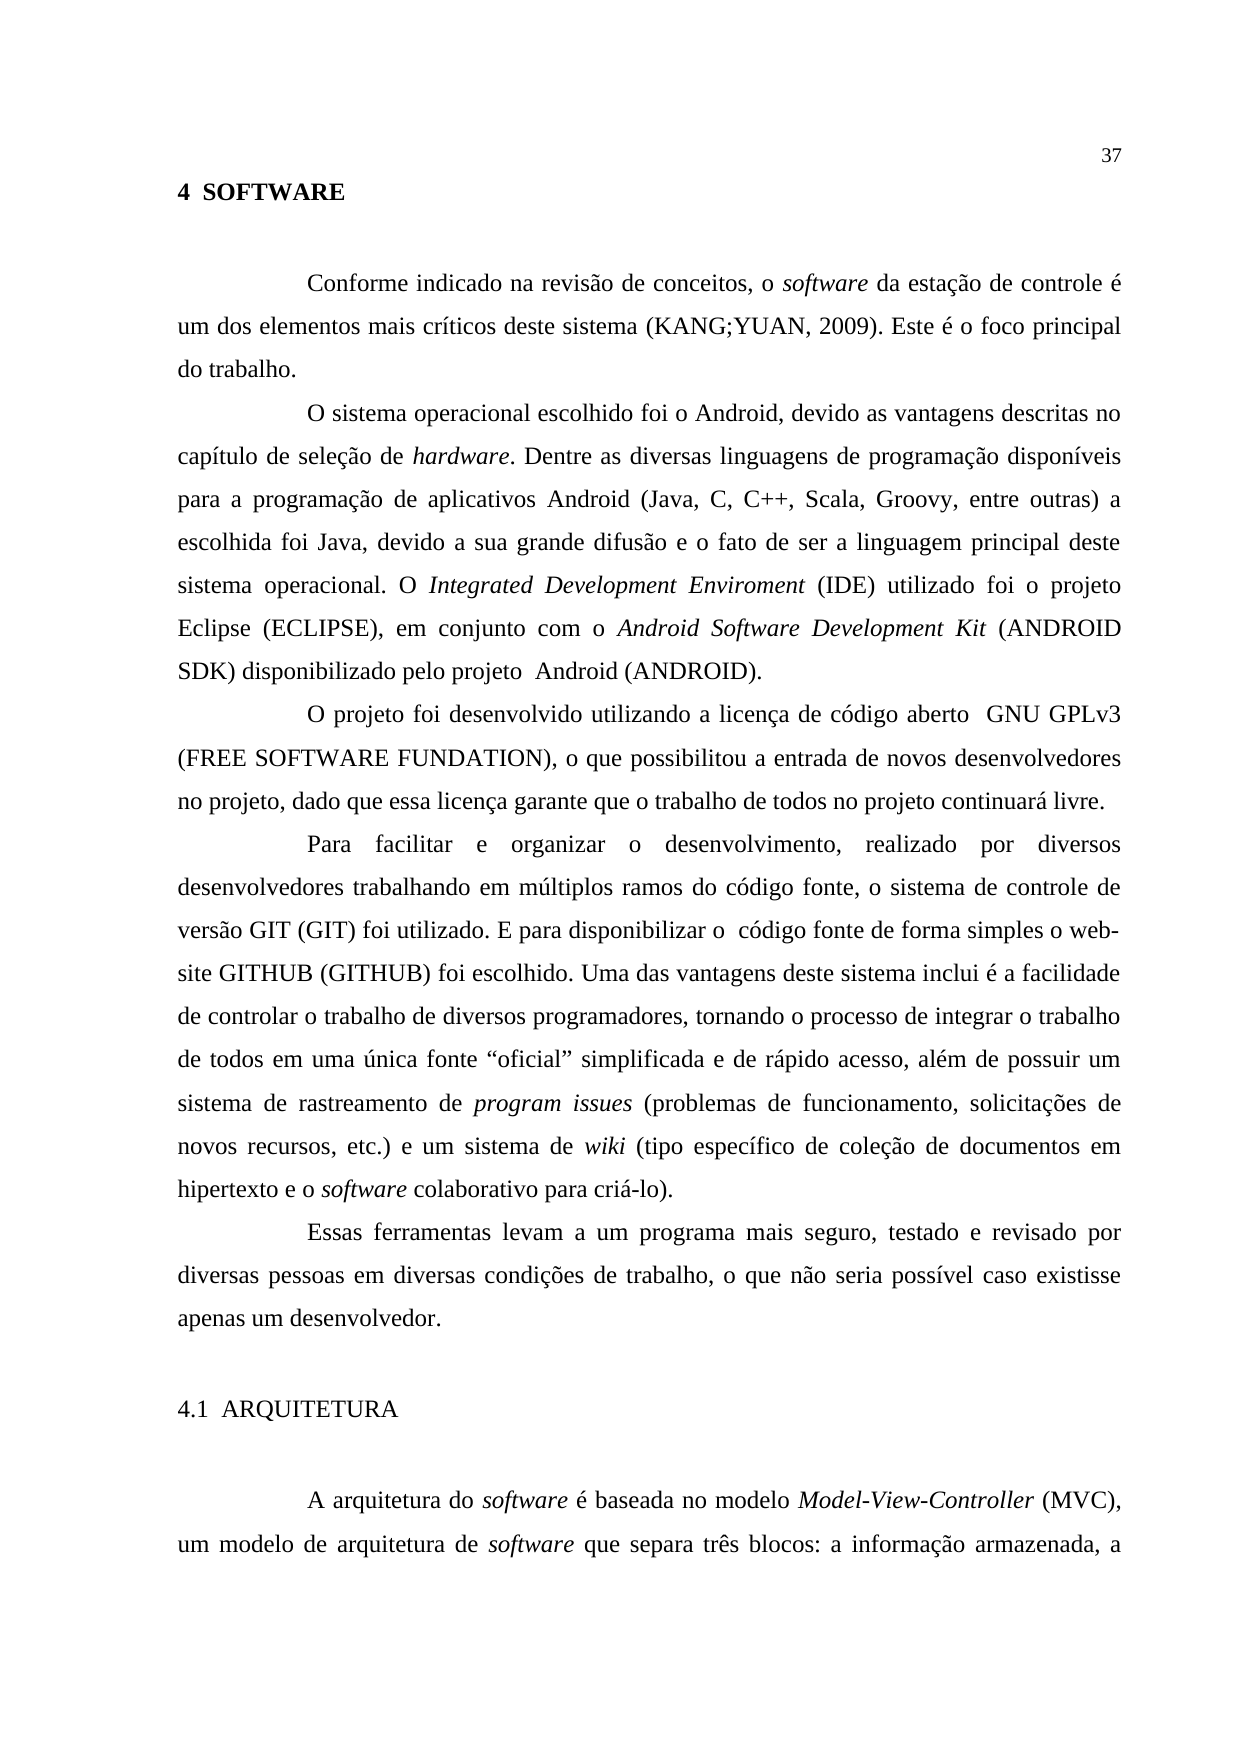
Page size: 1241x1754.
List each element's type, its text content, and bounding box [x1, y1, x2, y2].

text O projeto foi desenvolvido utilizando a licença de código aberto GNU GPLv3 (FREE SOFTWARE FUNDATION), o que possibilitou a entrada de novos desenvolvedores no projeto, dado que essa licença garante que o trabalho de todos no projeto continuará livre. [177, 699, 1122, 814]
text Conforme indicado na revisão de conceitos, o software da estação de controle é um dos elementos mais críticos deste sistema (KANG;YUAN, 2009). Este é o foco principal do trabalho. [177, 268, 1122, 383]
text O sistema operacional escolhido foi o Android, devido as vantagens descritas no capítulo de seleção de hardware. Dentre as diversas linguagens de programação disponíveis para a programação de aplicativos Android (Java, C, C++, Scala, Groovy, entre outras) a escolhida foi Java, devido a sua grande difusão e o fato de ser a linguagem principal deste sistema operacional. O Integrated Development Enviroment (IDE) utilizado foi o projeto Eclipse (ECLIPSE), em conjunto com o Android Software Development Kit (ANDROID SDK) disponibilizado pelo projeto Android (ANDROID). [177, 398, 1122, 685]
text Essas ferramentas levam a um programa mais seguro, testado e revisado por diversas pessoas em diversas condições de trabalho, o que não seria possível caso existisse apenas um desenvolvedor. [177, 1217, 1122, 1332]
text Para facilitar e organizar o desenvolvimento, realizado por diversos desenvolvedores trabalhando em múltiplos ramos do código fonte, o sistema de controle de versão GIT (GIT) foi utilizado. E para disponibilizar o código fonte de forma simples o web-site GITHUB (GITHUB) foi escolhido. Uma das vantagens deste sistema inclui é a facilidade de controlar o trabalho de diversos programadores, tornando o processo de integrar o trabalho de todos em uma única fonte “oficial” simplificada e de rápido acesso, além de possuir um sistema de rastreamento de program issues (problemas de funcionamento, solicitações de novos recursos, etc.) e um sistema de wiki (tipo específico de coleção de documentos em hipertexto e o software colaborativo para criá-lo). [177, 829, 1122, 1203]
subtitle Software [177, 177, 1122, 206]
subtitle Arquitetura [177, 1394, 1122, 1423]
text A arquitetura do software é baseada no modelo Model-View-Controller (MVC), um modelo de arquitetura de software que separa três blocos: a informação armazenada, a [177, 1486, 1122, 1557]
